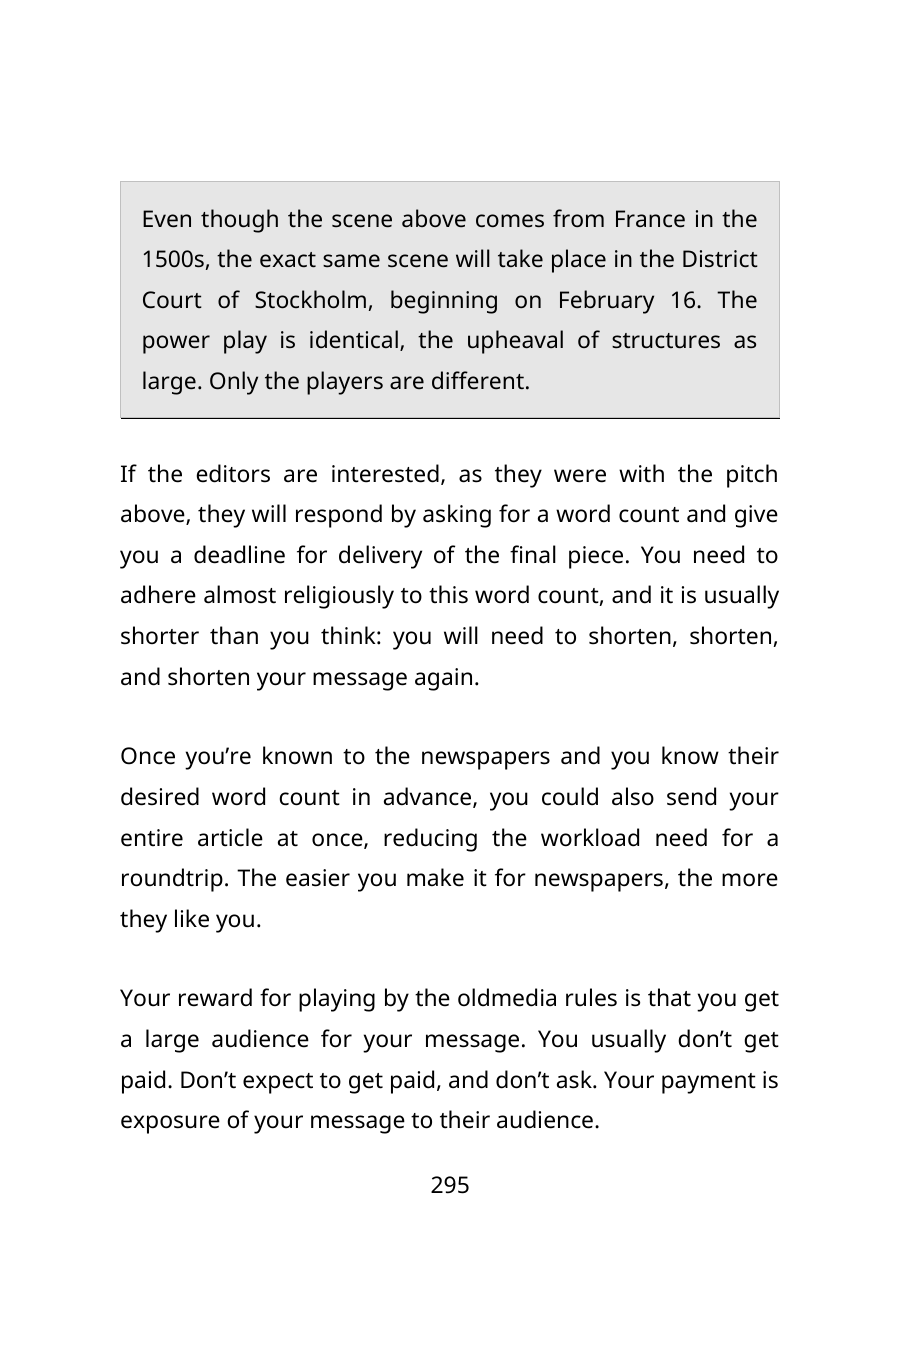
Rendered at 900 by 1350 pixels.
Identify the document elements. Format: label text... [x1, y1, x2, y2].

text If the editors are interested, as they were with the pitch above, they will respond by asking for a word count and give you a deadline for delivery of the final piece. You need to adhere almost religiously to this word count, and it is usually shorter than you think: you will need to shorten, shorten, and shorten your message again. [120, 458, 780, 692]
text Once you’re known to the newspapers and you know their desired word count in advance, you could also send your entire article at once, reducing the workload need for a roundtrip. The easier you make it for newspapers, the more they like you. [120, 740, 780, 934]
text Even though the scene above comes from France in the 1500s, the exact same scene will take place in the District Court of Stockholm, beginning on February 16. The power play is identical, the upheaval of structures as large. Only the players are different. [121, 182, 779, 417]
text Your reward for playing by the oldmedia rules is that you get a large audience for your message. You usually don’t get paid. Don’t expect to get paid, and don’t ask. Your payment is exposure of your message to their audience. [120, 982, 780, 1136]
